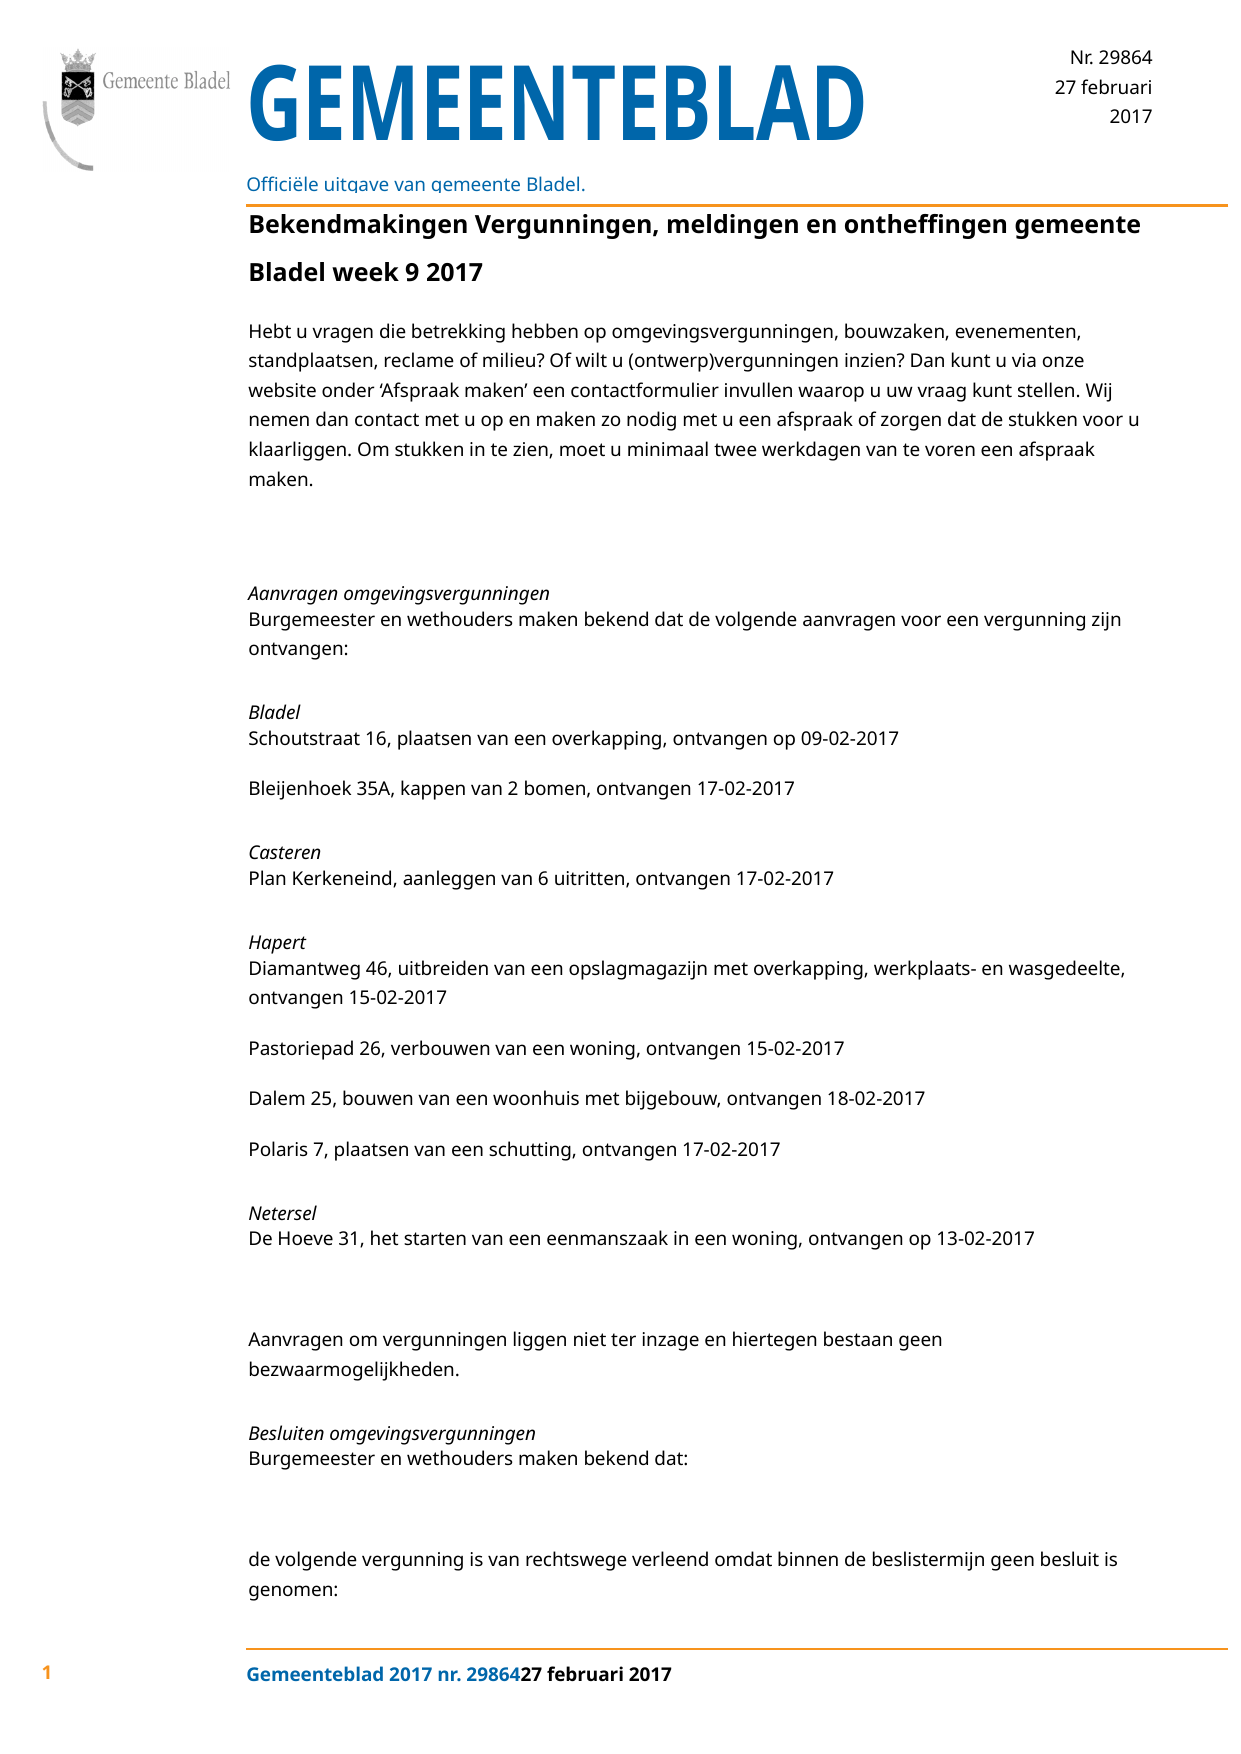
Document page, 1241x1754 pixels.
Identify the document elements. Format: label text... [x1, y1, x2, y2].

text Bekendmakingen Vergunningen, meldingen en ontheffingen gemeente Bladel week 9 2017 [248, 207, 1152, 288]
text Bleijenhoek 35A, kappen van 2 bomen, ontvangen 17-02-2017 [248, 776, 1152, 801]
text Aanvragen omgevingsvergunningen [248, 580, 1152, 606]
picture [41, 47, 231, 172]
text Burgemeester en wethouders maken bekend dat de volgende aanvragen voor een vergunning zijn ontvangen: [248, 606, 1152, 661]
text Hebt u vragen die betrekking hebben op omgevingsvergunningen, bouwzaken, evenementen, standplaatsen, reclame of milieu? Of wilt u (ontwerp)vergunningen inzien? Dan kunt u via onze website onder ‘Afspraak maken’ een contactformulier invullen waarop u uw vraag kunt stellen. Wij nemen dan contact met u op en maken zo nodig met u een afspraak of zorgen dat de stukken voor u klaarliggen. Om stukken in te zien, moet u minimaal twee werkdagen van te voren een afspraak maken. [248, 318, 1152, 492]
text Dalem 25, bouwen van een woonhuis met bijgebouw, ontvangen 18-02-2017 [248, 1085, 1152, 1111]
text Aanvragen om vergunningen liggen niet ter inzage en hiertegen bestaan geen bezwaarmogelijkheden. [248, 1326, 1152, 1382]
text Polaris 7, plaatsen van een schutting, ontvangen 17-02-2017 [248, 1136, 1152, 1162]
text Hapert [248, 929, 1152, 955]
text Bladel [248, 699, 1152, 725]
text De Hoeve 31, het starten van een eenmanszaak in een woning, ontvangen op 13-02-2017 [248, 1226, 1152, 1251]
text Besluiten omgevingsvergunningen [248, 1420, 1152, 1446]
text Netersel [248, 1200, 1152, 1226]
text Schoutstraat 16, plaatsen van een overkapping, ontvangen op 09-02-2017 [248, 725, 1152, 751]
text Pastoriepad 26, verbouwen van een woning, ontvangen 15-02-2017 [248, 1035, 1152, 1061]
text Plan Kerkeneind, aanleggen van 6 uitritten, ontvangen 17-02-2017 [248, 865, 1152, 891]
text Casteren [248, 839, 1152, 865]
text de volgende vergunning is van rechtswege verleend omdat binnen de beslistermijn geen besluit is genomen: [248, 1546, 1152, 1602]
text Burgemeester en wethouders maken bekend dat: [248, 1446, 1152, 1471]
text Diamantweg 46, uitbreiden van een opslagmagazijn met overkapping, werkplaats- en wasgedeelte, ontvangen 15-02-2017 [248, 955, 1152, 1010]
